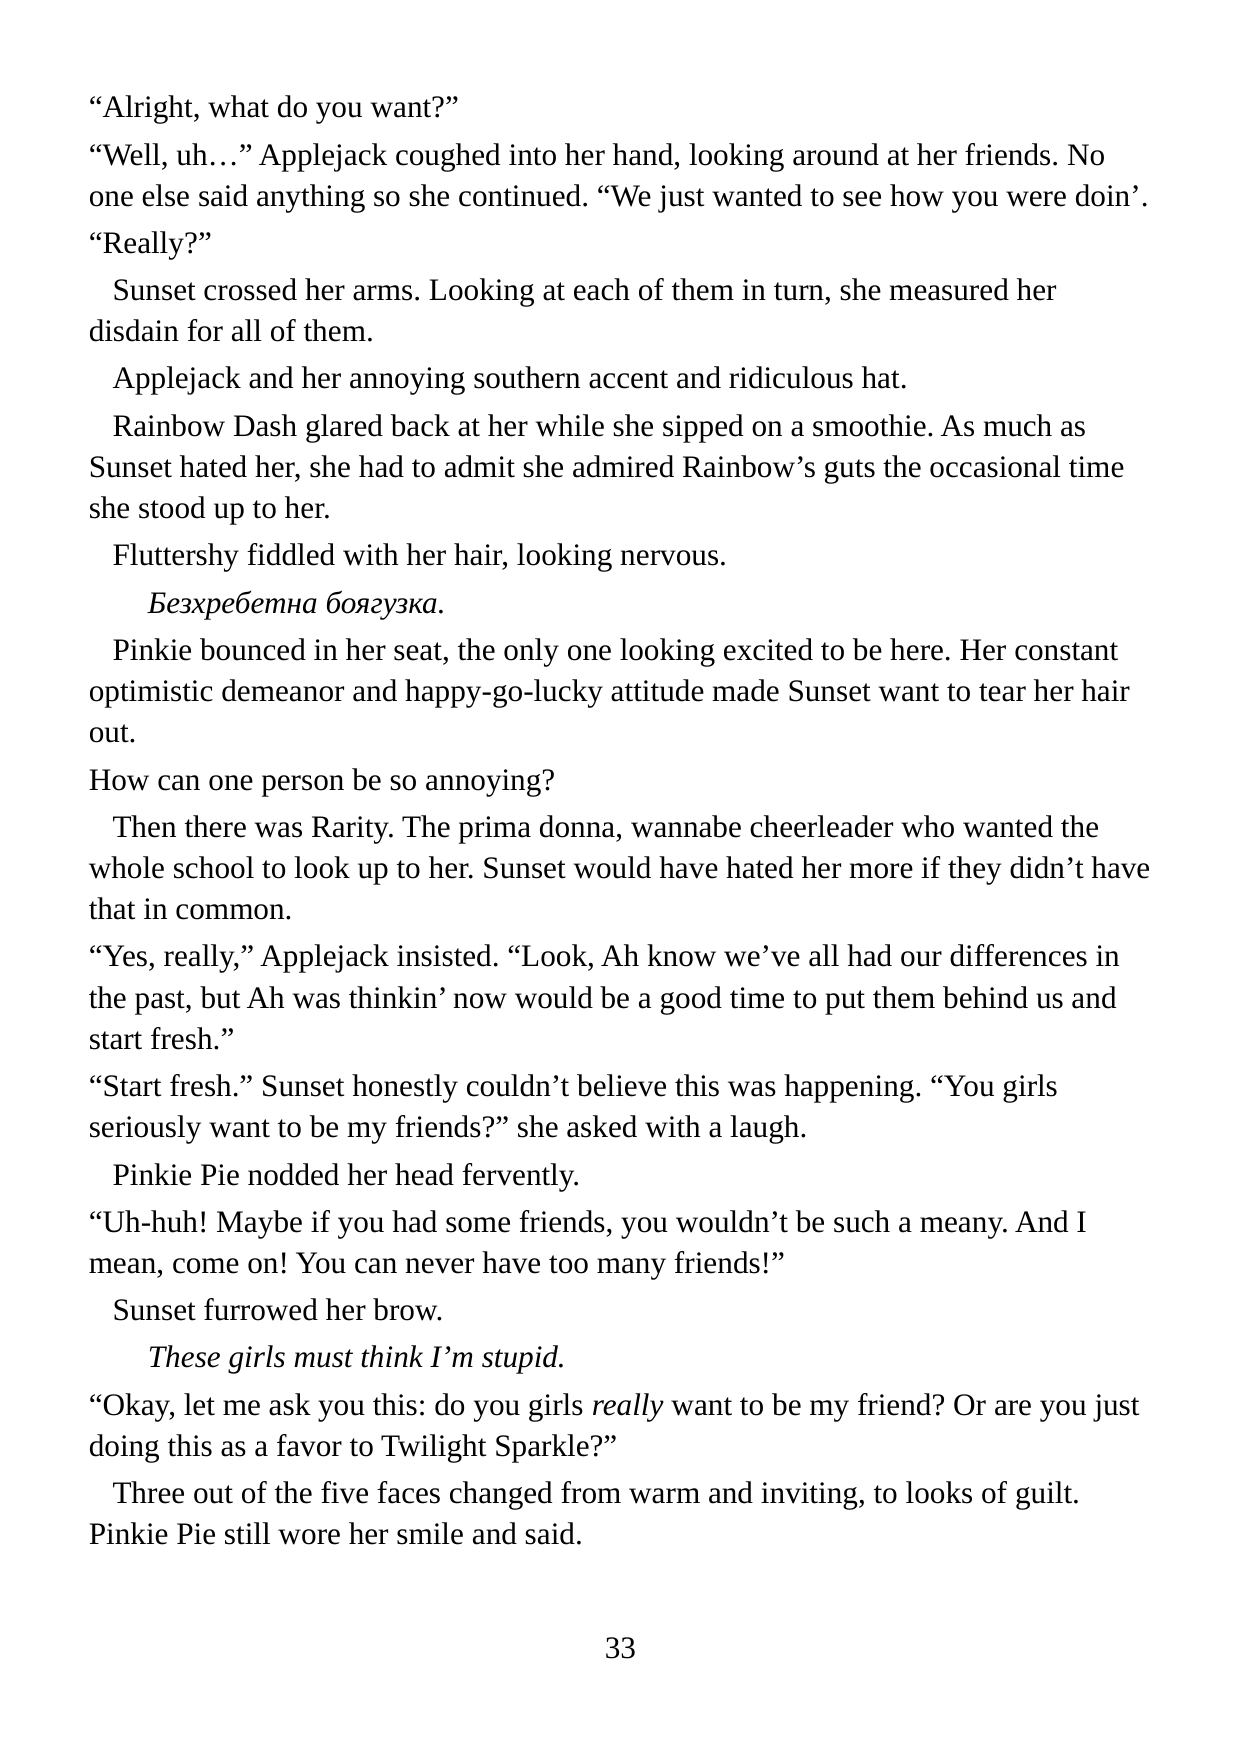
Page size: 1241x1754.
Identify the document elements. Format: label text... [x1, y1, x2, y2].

text Three out of the five faces changed from warm and inviting, to looks of guilt. Pinkie Pie still wore her smile and said. [88, 1474, 1152, 1551]
text “Alright, what do you want?” [88, 88, 1152, 124]
text Applejack and her annoying southern accent and ridiculous hat. [88, 360, 1152, 396]
text How can one person be so annoying? [88, 761, 1152, 797]
text “Really?” [88, 224, 1152, 260]
text “Well, uh…” Applejack coughed into her hand, looking around at her friends. No one else said anything so she continued. “We just wanted to see how you were doin’. [88, 136, 1152, 213]
text Sunset crossed her arms. Looking at each of them in turn, she measured her disdain for all of them. [88, 271, 1152, 348]
text Pinkie bounced in her seat, the only one looking excited to be here. Her constant optimistic demeanor and happy-go-lucky attitude made Sunset want to tear her hair out. [88, 631, 1152, 749]
text Безхребетна боягузка. [88, 584, 1152, 620]
text Rainbow Dash glared back at her while she sipped on a smoothie. As much as Sunset hated her, she had to admit she admired Rainbow’s guts the occasional time she stood up to her. [88, 407, 1152, 525]
text “Uh-huh! Maybe if you had some friends, you wouldn’t be such a meany. And I mean, come on! You can never have too many friends!” [88, 1203, 1152, 1280]
text “Okay, let me ask you this: do you girls really want to be my friend? Or are you just doing this as a favor to Twilight Sparkle?” [88, 1386, 1152, 1463]
text Fluttershy fiddled with her hair, looking nervous. [88, 537, 1152, 573]
text These girls must think I’m stupid. [88, 1338, 1152, 1374]
text Then there was Rarity. The prima donna, wannabe cheerleader who wanted the whole school to look up to her. Sunset would have hated her more if they didn’t have that in common. [88, 808, 1152, 926]
text “Start fresh.” Sunset honestly couldn’t believe this was happening. “You girls seriously want to be my friends?” she asked with a laugh. [88, 1067, 1152, 1144]
text Sunset furrowed her brow. [88, 1291, 1152, 1327]
text Pinkie Pie nodded her head fervently. [88, 1156, 1152, 1192]
text “Yes, really,” Applejack insisted. “Look, Ah know we’ve all had our differences in the past, but Ah was thinkin’ now would be a good time to put them behind us and start fresh.” [88, 938, 1152, 1056]
